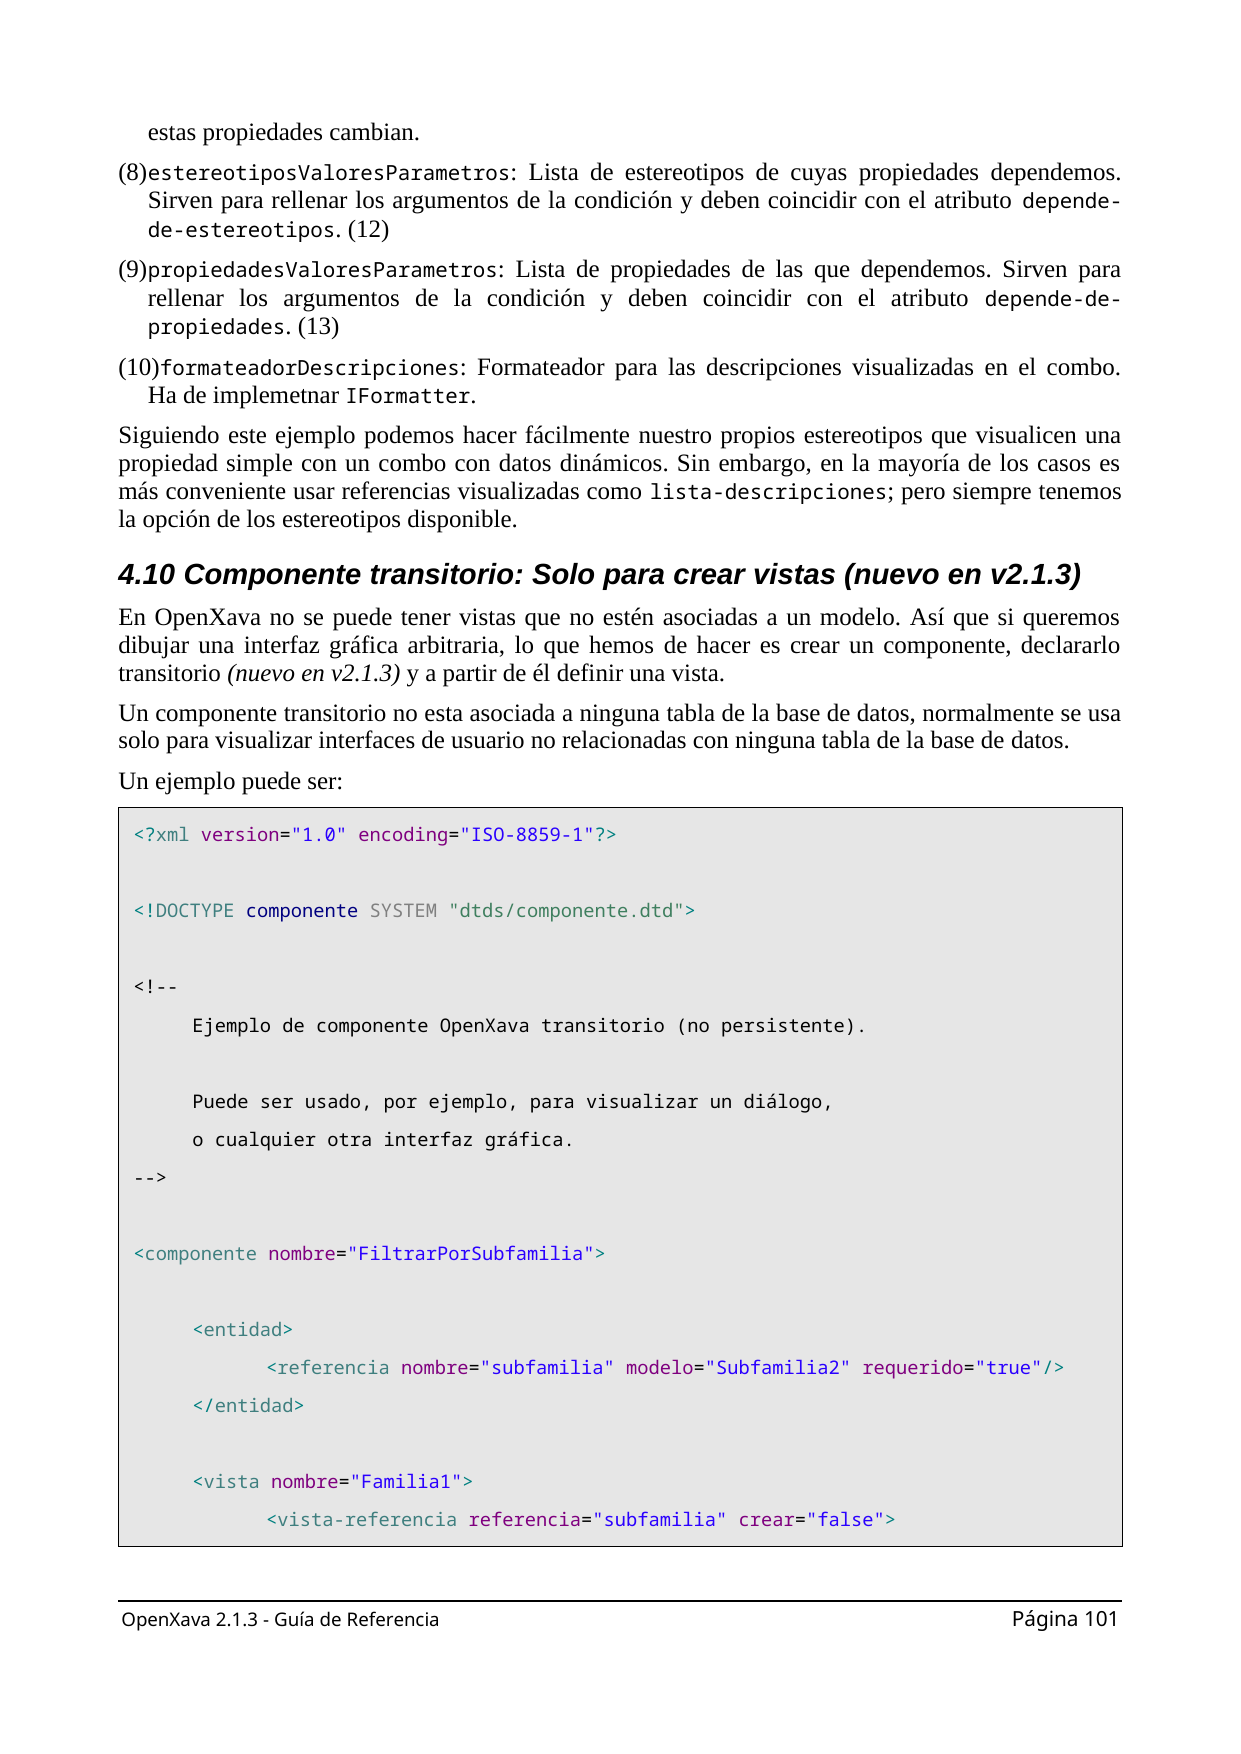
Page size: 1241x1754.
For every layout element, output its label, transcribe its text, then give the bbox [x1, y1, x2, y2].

subtitle Componente transitorio: Solo para crear vistas (nuevo en v2.1.3) [118, 558, 1122, 591]
text o cualquier otra interfaz gráfica. [119, 1111, 1122, 1149]
text Puede ser usado, por ejemplo, para visualizar un diálogo, [119, 1073, 1122, 1111]
text </entidad> [119, 1377, 1122, 1415]
text <vista-referencia referencia="subfamilia" crear="false"> [119, 1491, 1122, 1546]
list formateadorDescripciones: Formateador para las descripciones visualizadas en el combo. Ha de implemetnar IFormatter. [118, 353, 1122, 409]
text Un ejemplo puede ser: [118, 767, 1122, 794]
text Ejemplo de componente OpenXava transitorio (no persistente). [119, 997, 1122, 1035]
text <!-- [119, 959, 1122, 997]
text Siguiendo este ejemplo podemos hacer fácilmente nuestro propios estereotipos que visualicen una propiedad simple con un combo con datos dinámicos. Sin embargo, en la mayoría de los casos es más conveniente usar referencias visualizadas como lista-descripciones; pero siempre tenemos la opción de los estereotipos disponible. [118, 422, 1122, 533]
text <?xml version="1.0" encoding="ISO-8859-1"?> [119, 808, 1122, 845]
text <entidad> [119, 1301, 1122, 1339]
text <componente nombre="FiltrarPorSubfamilia"> [119, 1225, 1122, 1263]
text <vista nombre="Familia1"> [119, 1453, 1122, 1491]
text <!DOCTYPE componente SYSTEM "dtds/componente.dtd"> [119, 883, 1122, 921]
text <referencia nombre="subfamilia" modelo="Subfamilia2" requerido="true"/> [119, 1339, 1122, 1377]
text Un componente transitorio no esta asociada a ninguna tabla de la base de datos, normalmente se usa solo para visualizar interfaces de usuario no relacionadas con ninguna tabla de la base de datos. [118, 699, 1122, 754]
text --> [119, 1149, 1122, 1187]
list propiedadesValoresParametros: Lista de propiedades de las que dependemos. Sirven para rellenar los argumentos de la condición y deben coincidir con el atributo depende-de-propiedades. (13) [118, 256, 1122, 340]
text En OpenXava no se puede tener vistas que no estén asociadas a un modelo. Así que si queremos dibujar una interfaz gráfica arbitraria, lo que hemos de hacer es crear un componente, declararlo transitorio (nuevo en v2.1.3) y a partir de él definir una vista. [118, 603, 1122, 686]
list estas propiedades cambian. [118, 118, 1122, 146]
list estereotiposValoresParametros: Lista de estereotipos de cuyas propiedades dependemos. Sirven para rellenar los argumentos de la condición y deben coincidir con el atributo depende-de-estereotipos. (12) [118, 158, 1122, 243]
